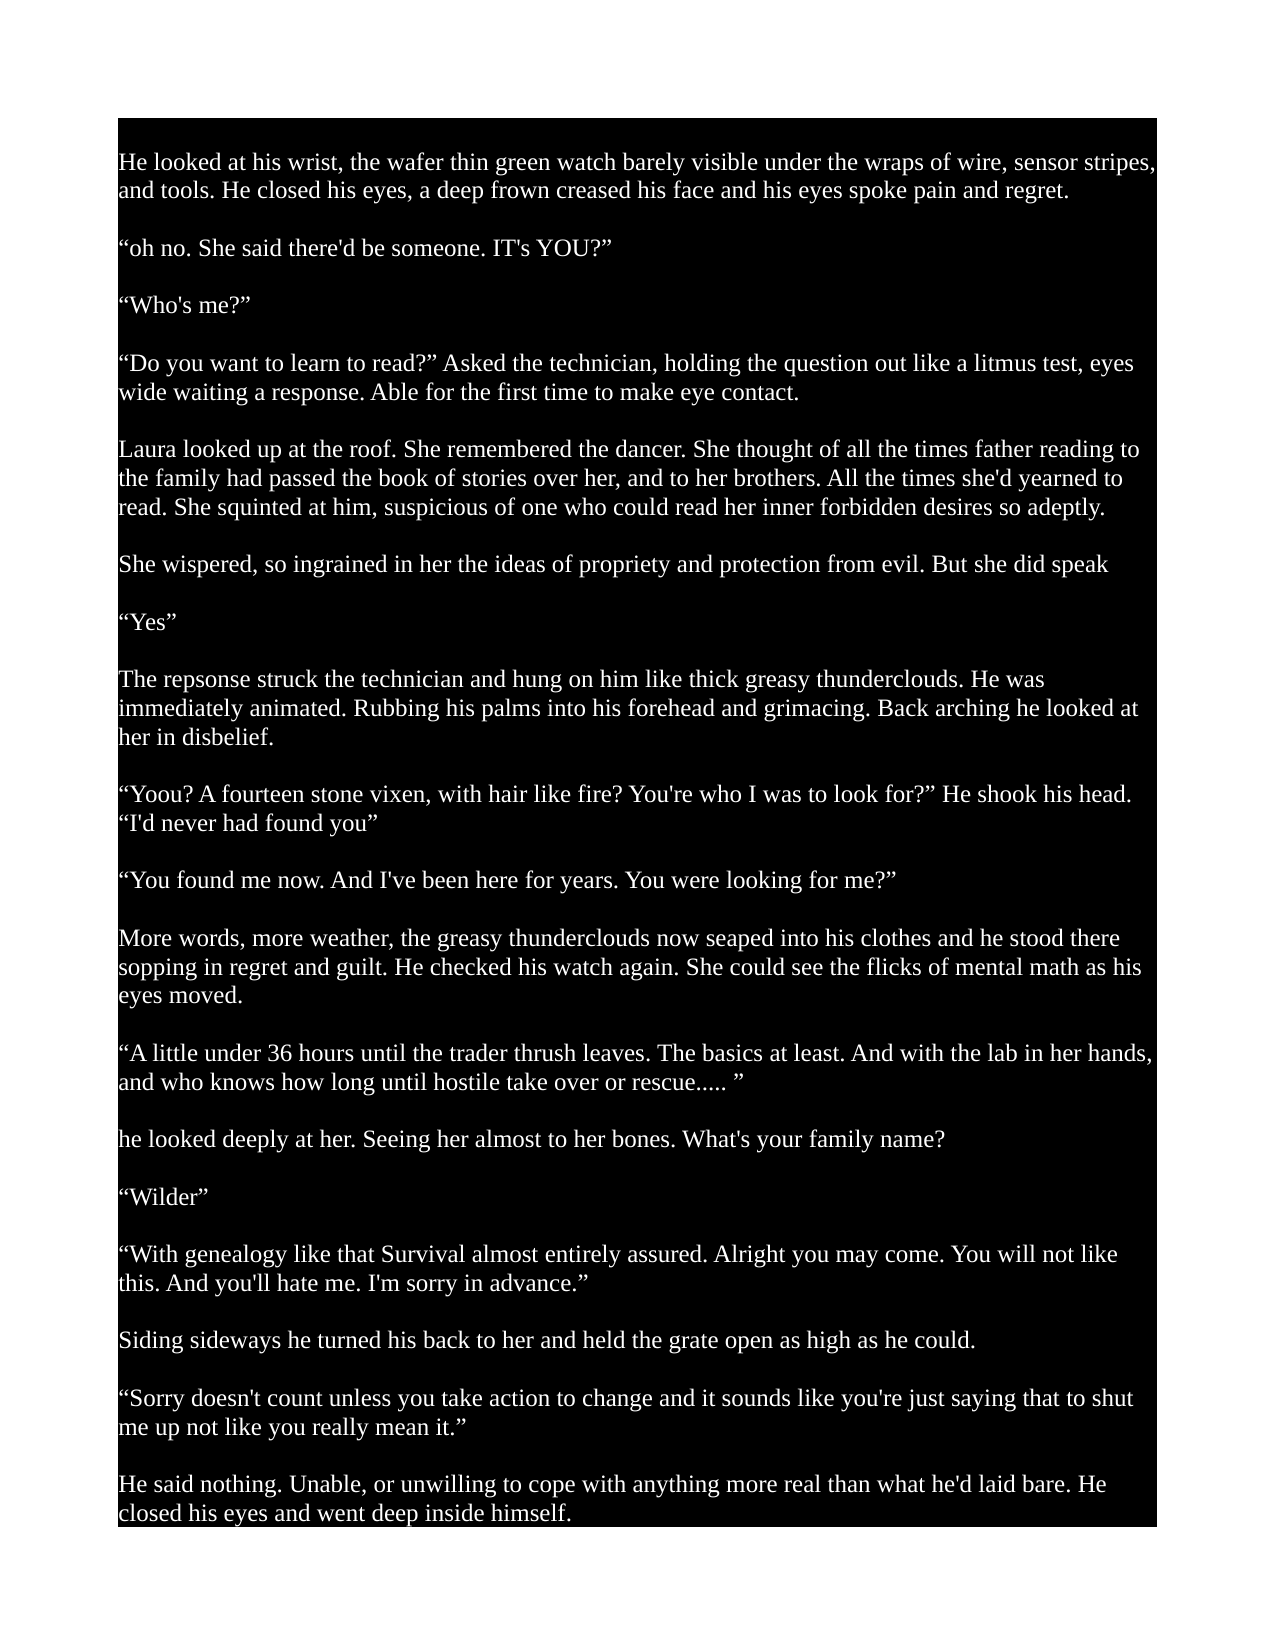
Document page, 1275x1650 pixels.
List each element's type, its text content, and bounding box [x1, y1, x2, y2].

text She wispered, so ingrained in her the ideas of propriety and protection from evil. But she did speak [118, 549, 1157, 578]
text “You found me now. And I've been here for years. You were looking for me?” [118, 866, 1157, 894]
text “Yoou? A fourteen stone vixen, with hair like fire? You're who I was to look for?” He shook his head. “I'd never had found you” [118, 779, 1157, 837]
text Siding sideways he turned his back to her and held the grate open as high as he could. “Sorry doesn't count unless you take action to change and it sounds like you're just saying that to shut me up not like you really mean it.” [118, 1326, 1157, 1441]
text Laura looked up at the roof. She remembered the dancer. She thought of all the times father reading to the family had passed the book of stories over her, and to her brothers. All the times she'd yearned to read. She squinted at him, suspicious of one who could read her inner forbidden desires so adeptly. [118, 434, 1157, 521]
text “oh no. She said there'd be someone. IT's YOU?” [118, 233, 1157, 262]
text He said nothing. Unable, or unwilling to cope with anything more real than what he'd laid bare. He closed his eyes and went deep inside himself. [118, 1469, 1157, 1527]
text He looked at his wrist, the wafer thin green watch barely visible under the wraps of wire, sensor stripes, and tools. He closed his eyes, a deep frown creased his face and his eyes spoke pain and regret. [118, 147, 1157, 204]
text “A little under 36 hours until the trader thrush leaves. The basics at least. And with the lab in her hands, and who knows how long until hostile take over or rescue..... ” [118, 1038, 1157, 1096]
text he looked deeply at her. Seeing her almost to her bones. What's your family name? “Wilder” [118, 1124, 1157, 1211]
text “Do you want to learn to read?” Asked the technician, holding the question out like a litmus test, eyes wide waiting a response. Able for the first time to make eye contact. [118, 348, 1157, 406]
text “Who's me?” [118, 291, 1157, 319]
text More words, more weather, the greasy thunderclouds now seaped into his clothes and he stood there sopping in regret and guilt. He checked his watch again. She could see the flicks of mental math as his eyes moved. [118, 923, 1157, 1009]
text “Yes” [118, 607, 1157, 636]
text “With genealogy like that Survival almost entirely assured. Alright you may come. You will not like this. And you'll hate me. I'm sorry in advance.” [118, 1239, 1157, 1297]
text The repsonse struck the technician and hung on him like thick greasy thunderclouds. He was immediately animated. Rubbing his palms into his forehead and grimacing. Back arching he looked at her in disbelief. [118, 664, 1157, 751]
